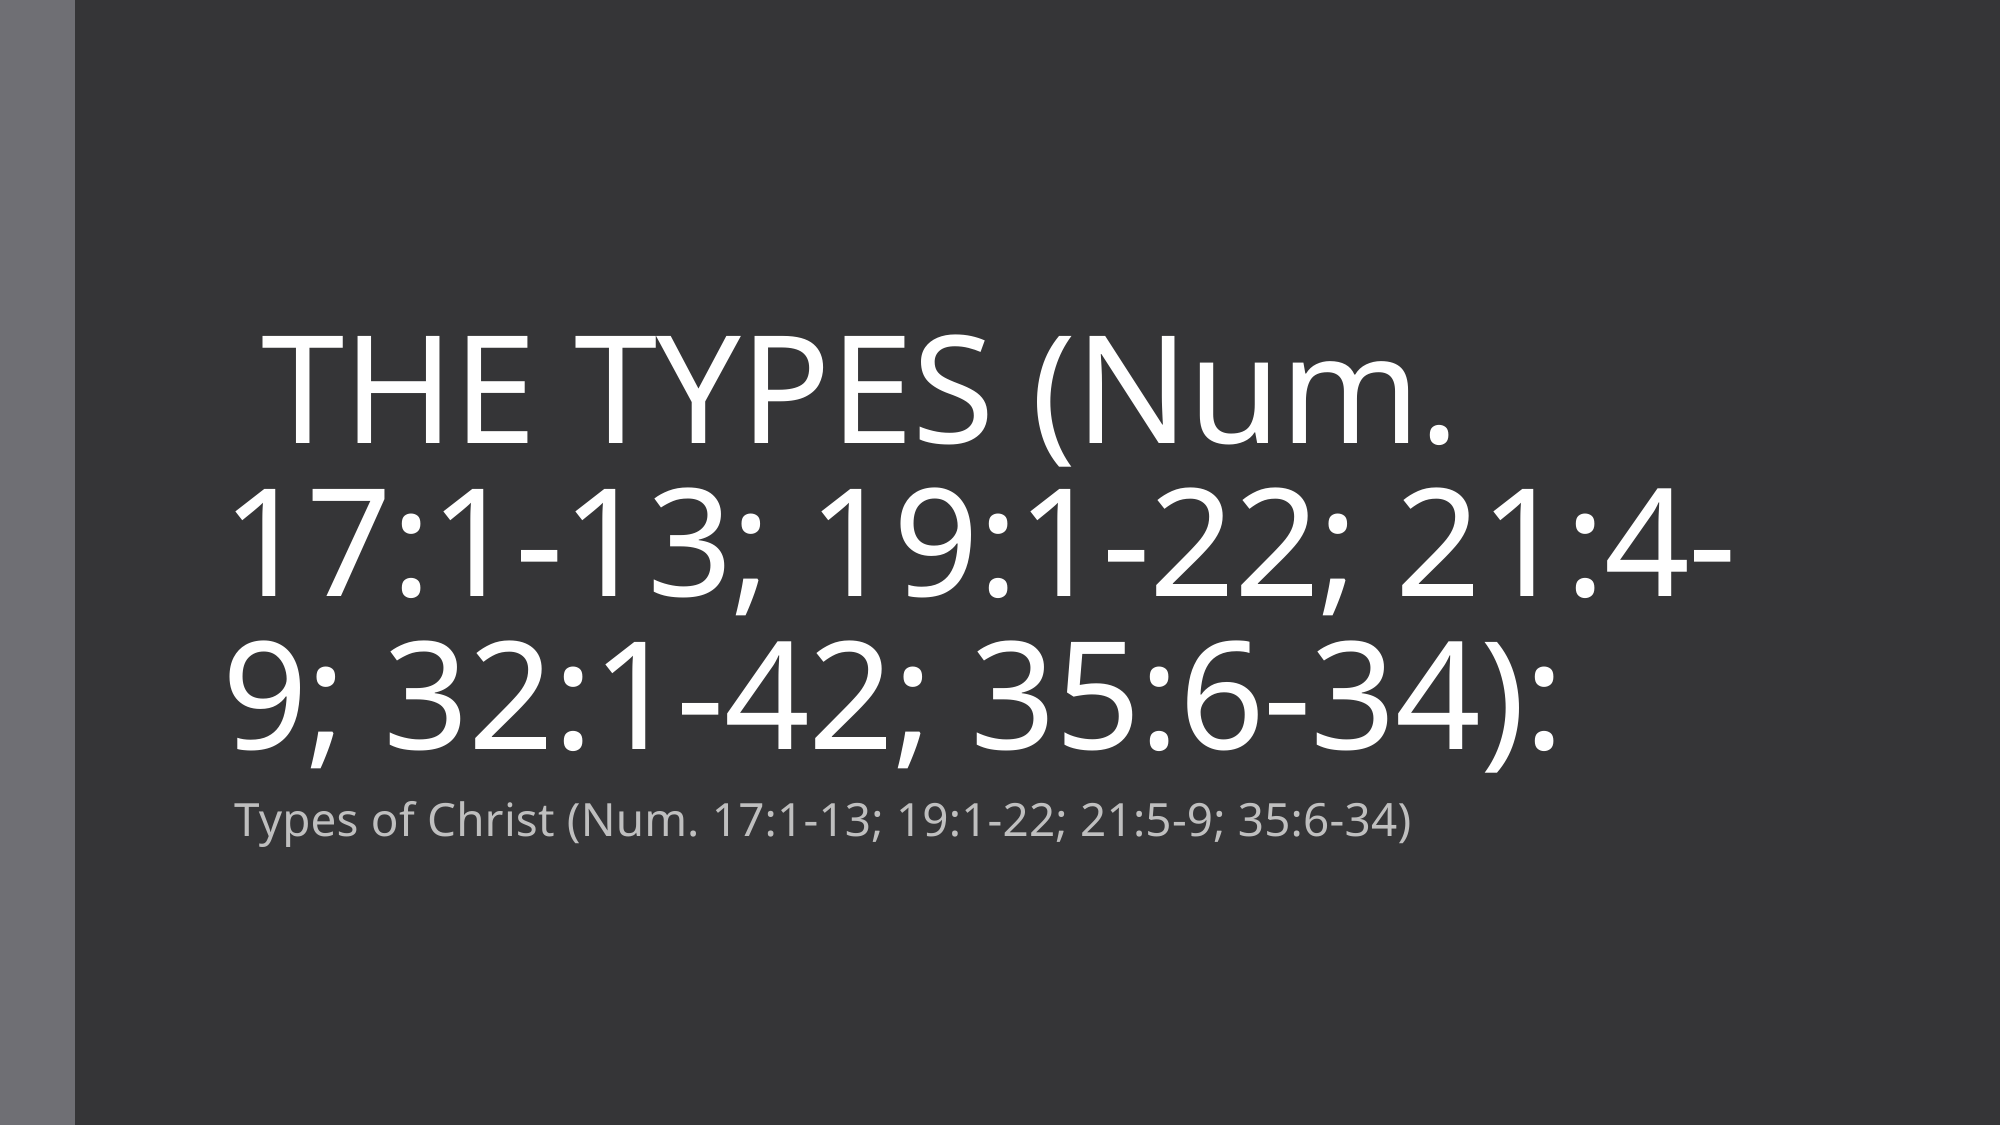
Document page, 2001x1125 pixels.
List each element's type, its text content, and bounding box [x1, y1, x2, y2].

subtitle Types of Christ (Num. 17:1-13; 19:1-22; 21:5-9; 35:6-34) [206, 787, 1752, 1066]
title THE TYPES (Num. 17:1-13; 19:1-22; 21:4-9; 32:1-42; 35:6-34): [206, 124, 1752, 787]
